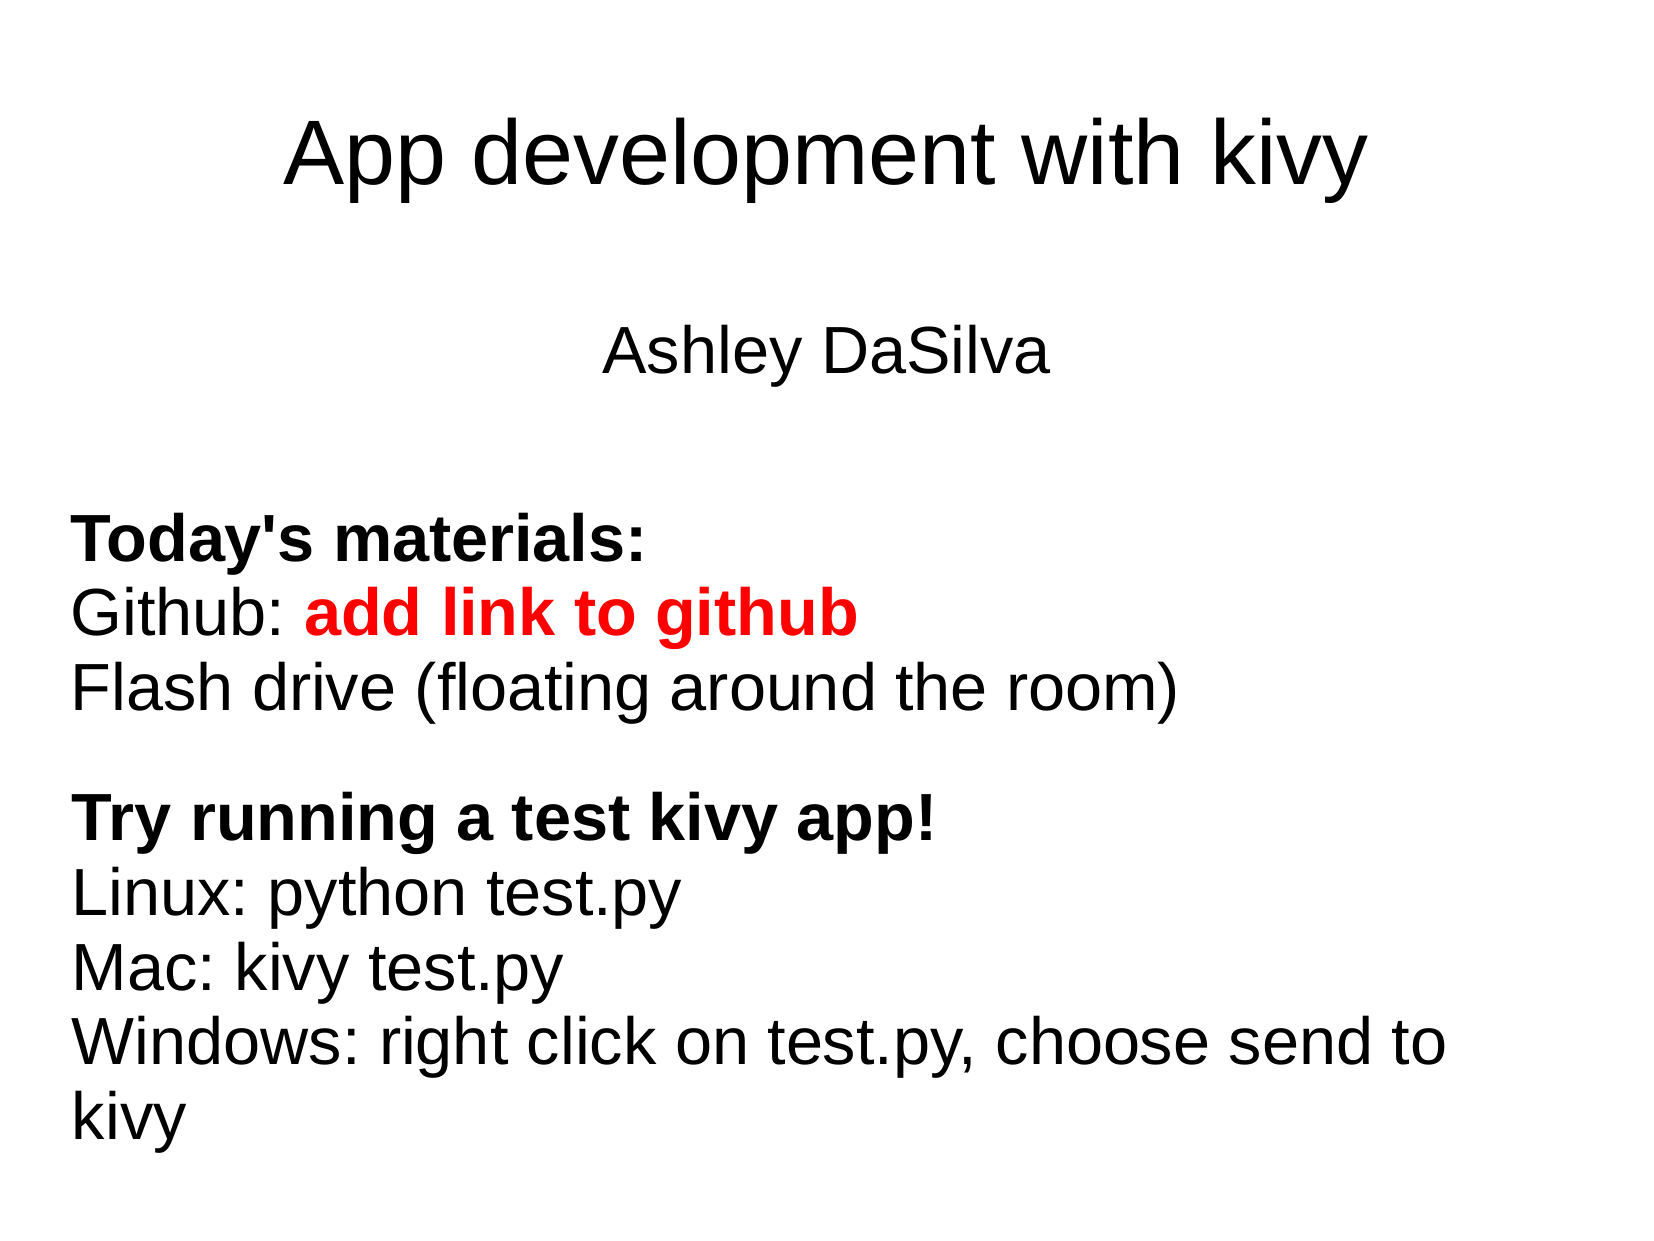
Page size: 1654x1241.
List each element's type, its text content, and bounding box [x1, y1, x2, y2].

subtitle Ashley DaSilva [82, 281, 1571, 421]
title App development with kivy [82, 49, 1571, 257]
text_box Try running a test kivy app! Linux: python test.py Mac: kivy test.py Windows: right click on test.py, choose send to kivy [71, 780, 1561, 1154]
text_box Today's materials: Github: add link to github Flash drive (floating around the room) [70, 500, 1559, 725]
